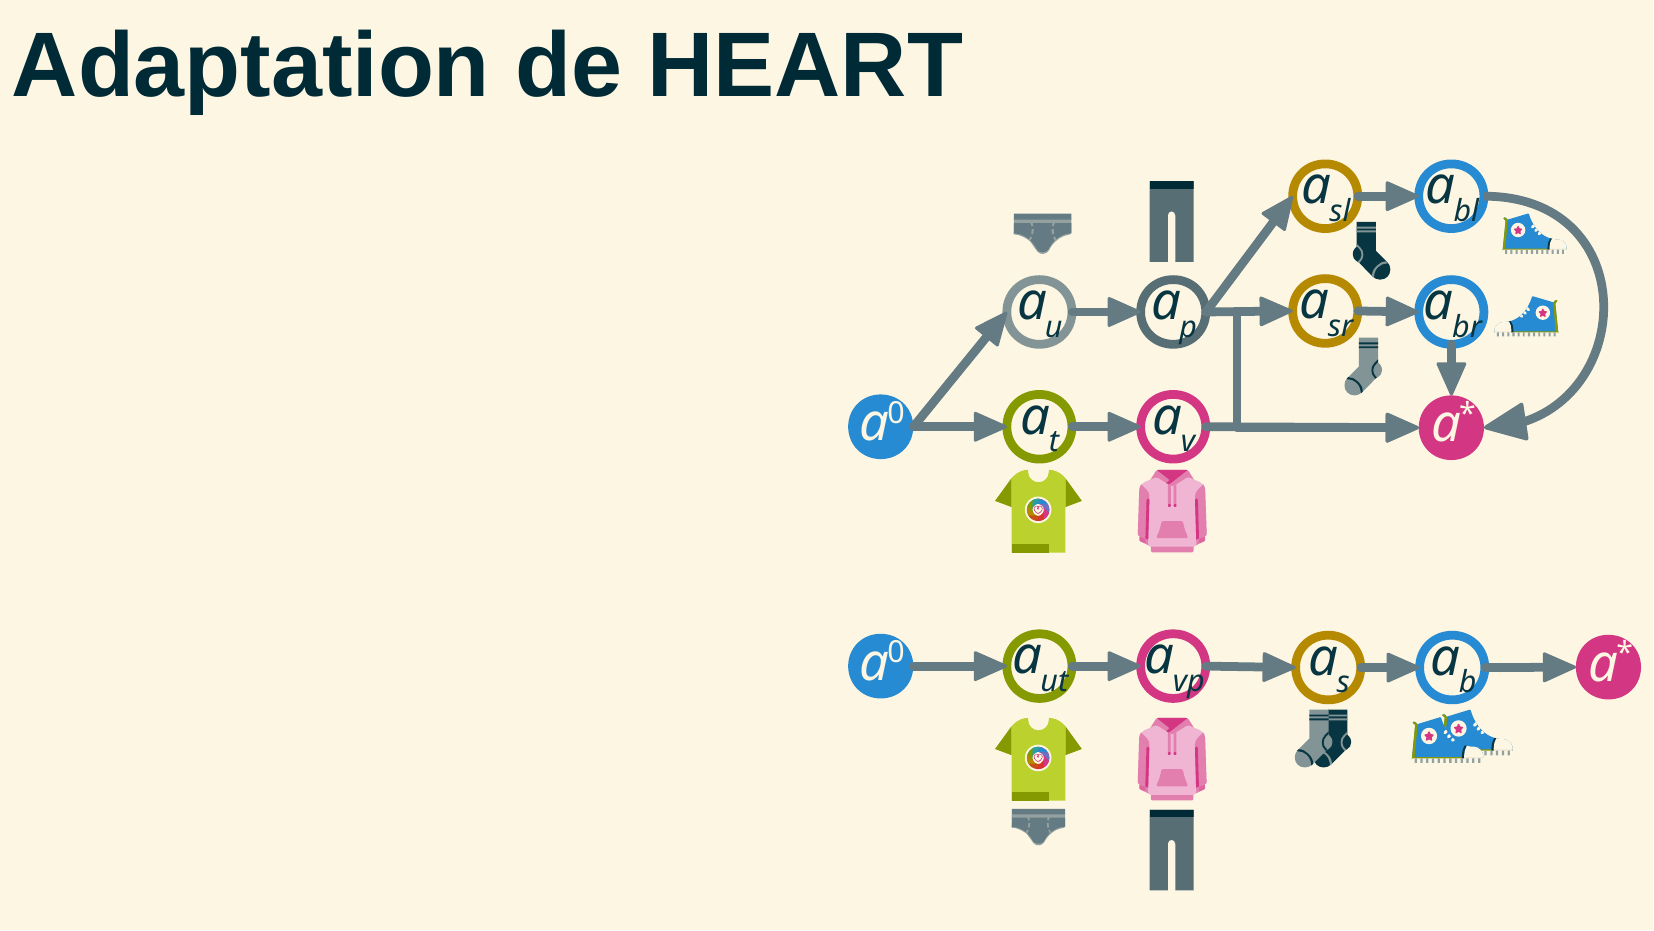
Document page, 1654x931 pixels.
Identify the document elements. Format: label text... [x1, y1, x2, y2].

picture [847, 158, 1643, 893]
title Adaptation de HEART [11, 11, 1501, 119]
